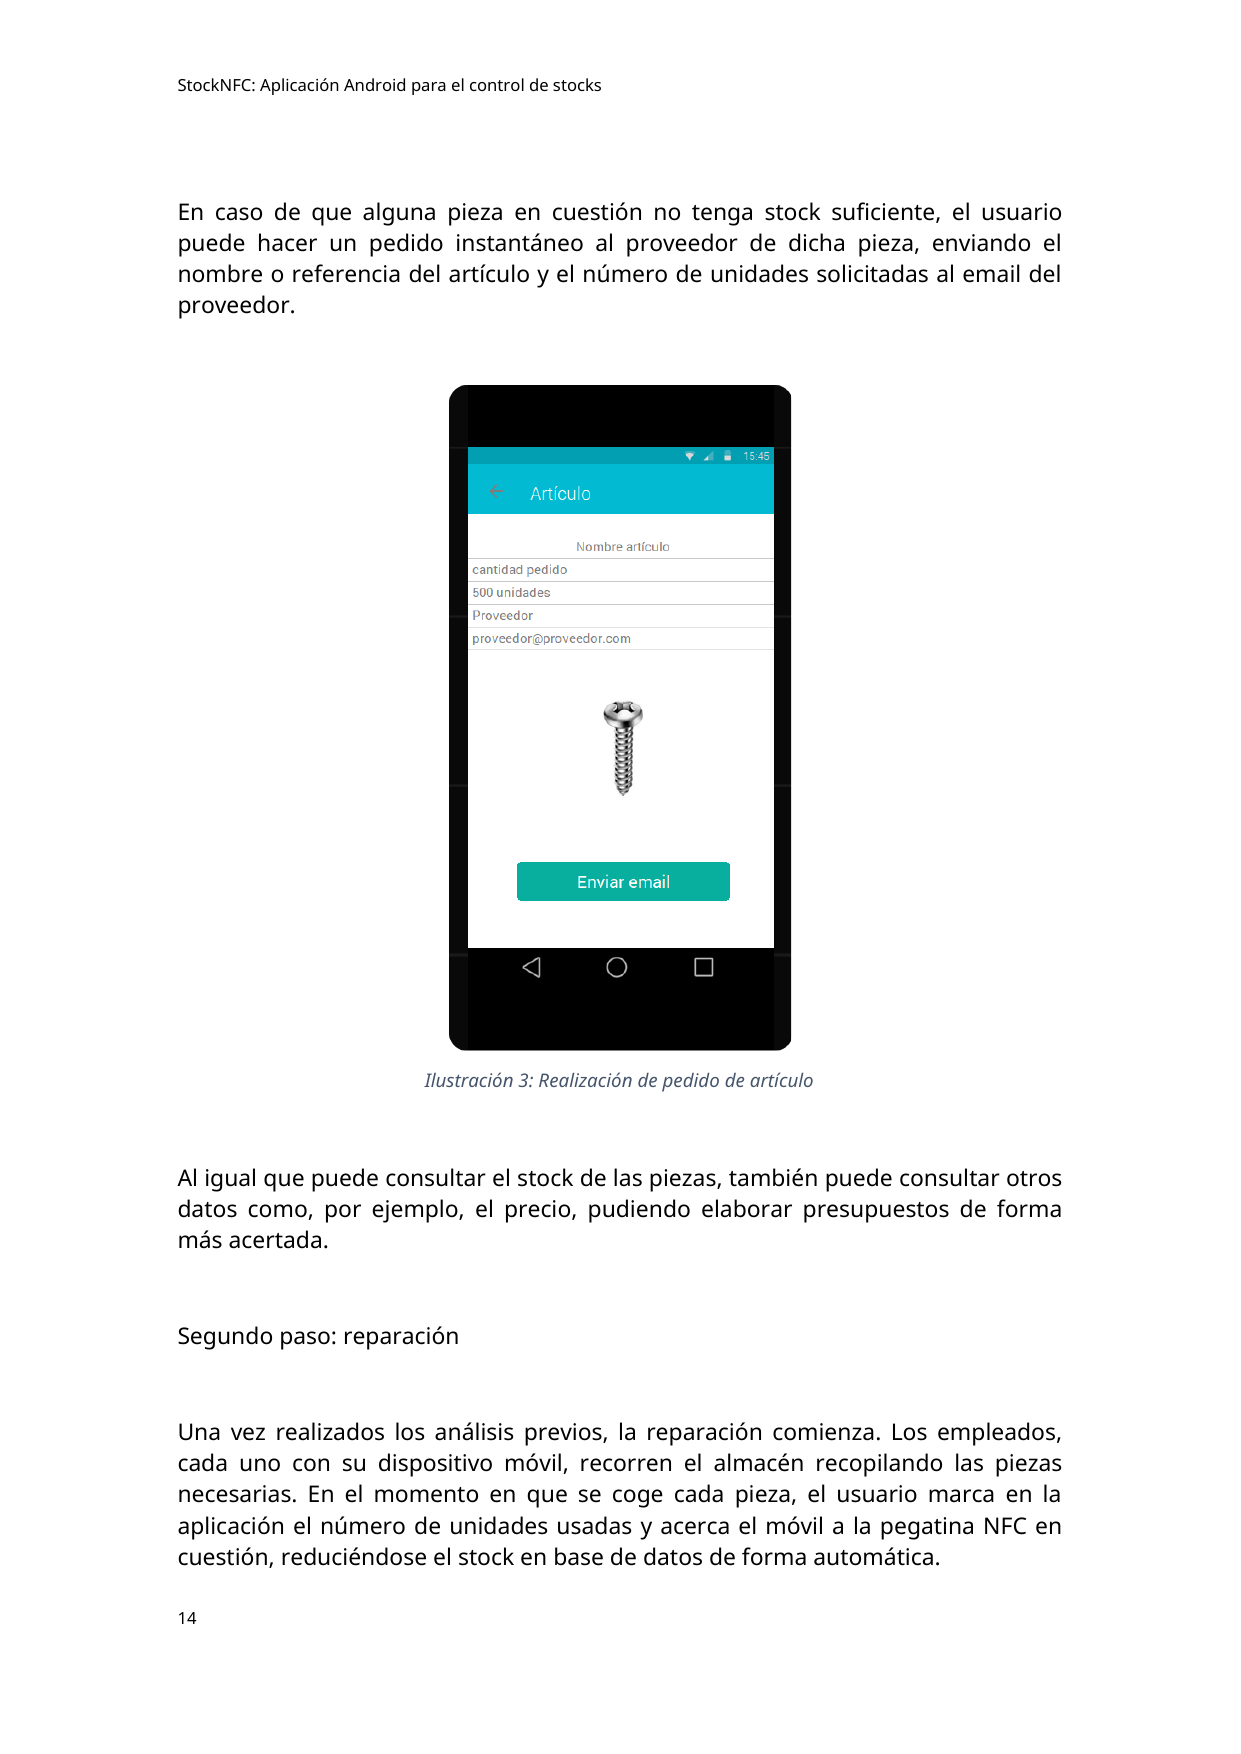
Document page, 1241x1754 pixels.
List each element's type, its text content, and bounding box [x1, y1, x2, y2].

text Una vez realizados los análisis previos, la reparación comienza. Los empleados, cada uno con su dispositivo móvil, recorren el almacén recopilando las piezas necesarias. En el momento en que se coge cada pieza, el usuario marca en la aplicación el número de unidades usadas y acerca el móvil a la pegatina NFC en cuestión, reduciéndose el stock en base de datos de forma automática. [177, 1416, 1063, 1572]
text En caso de que alguna pieza en cuestión no tenga stock suficiente, el usuario puede hacer un pedido instantáneo al proveedor de dicha pieza, enviando el nombre o referencia del artículo y el número de unidades solicitadas al email del proveedor. [177, 196, 1063, 321]
text Segundo paso: reparación [177, 1320, 1063, 1351]
text Ilustración 3: Realización de pedido de artículo [177, 1067, 1063, 1093]
text Al igual que puede consultar el stock de las piezas, también puede consultar otros datos como, por ejemplo, el precio, pudiendo elaborar presupuestos de forma más acertada. [177, 1162, 1063, 1255]
